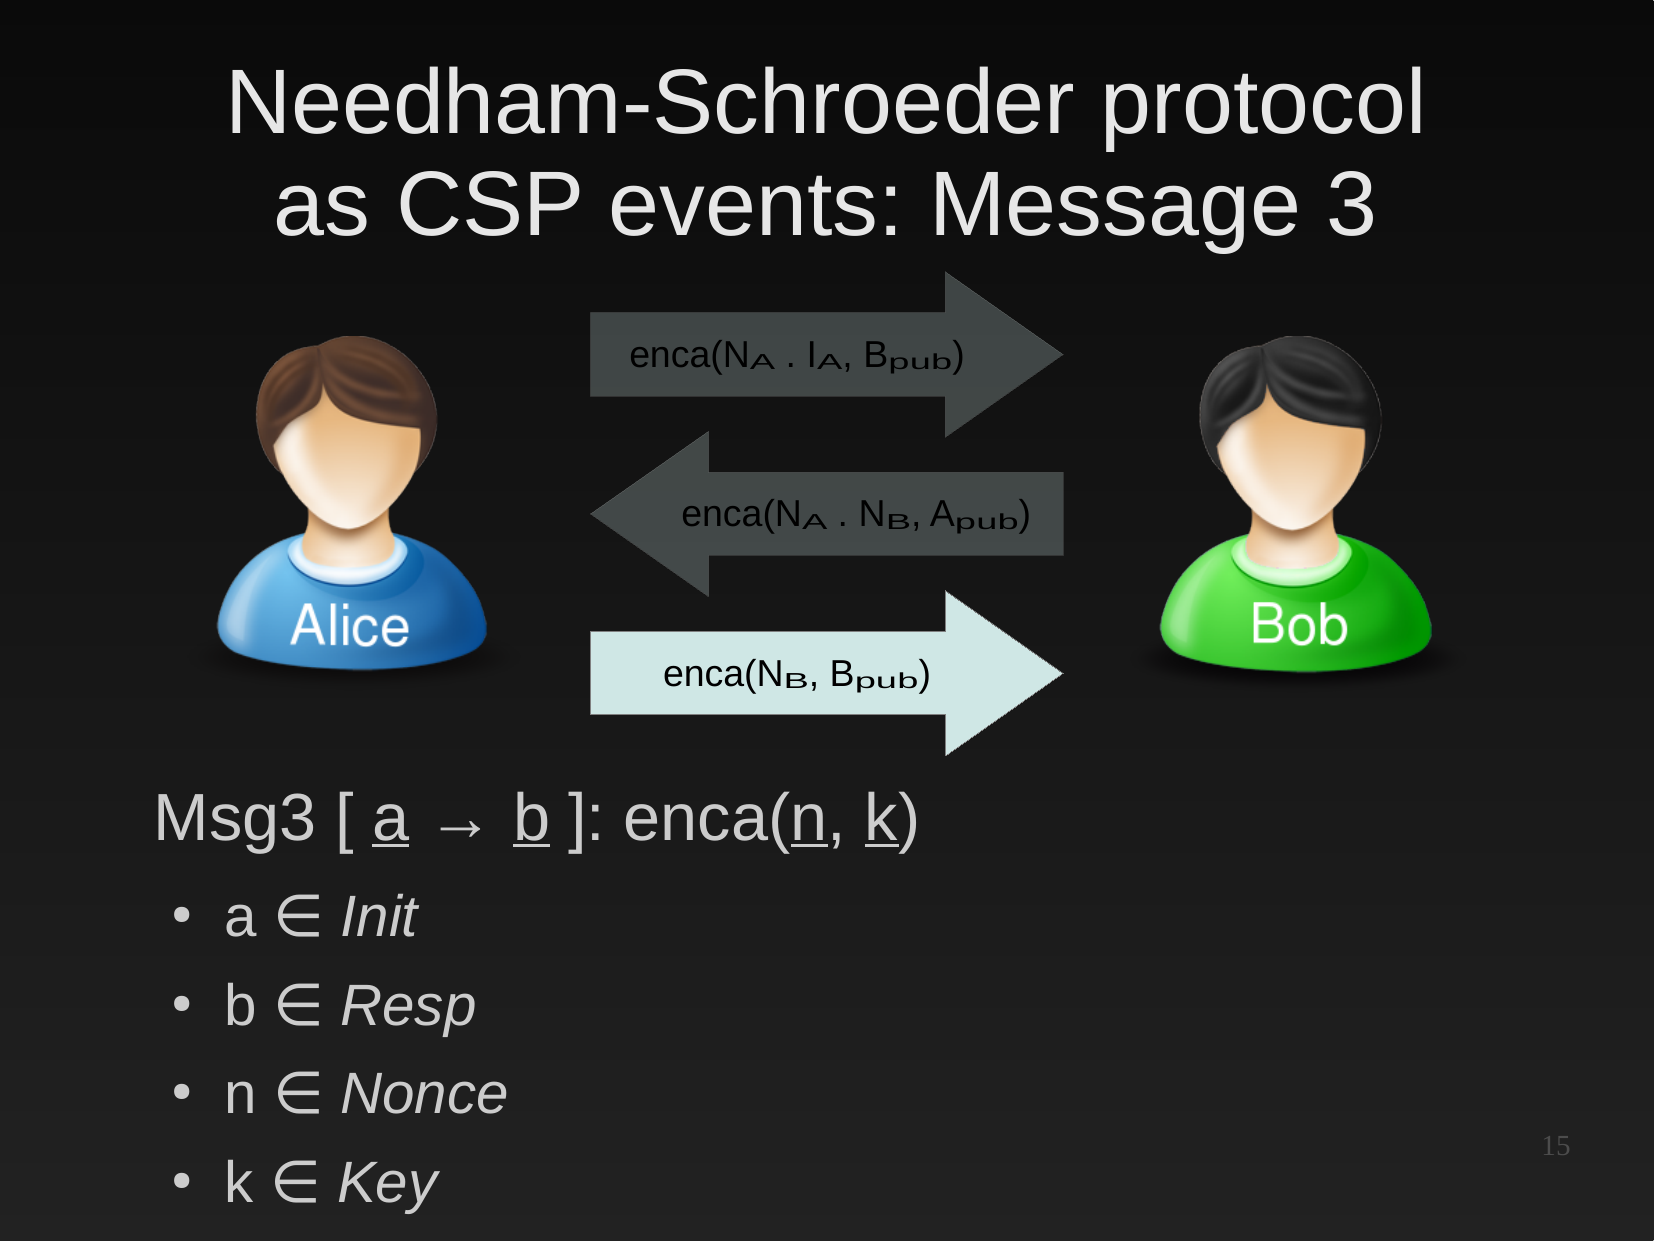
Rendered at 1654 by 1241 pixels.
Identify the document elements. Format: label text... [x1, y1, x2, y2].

title Needham-Schroeder protocol as CSP events: Message 3 [82, 49, 1571, 257]
text_box enca(NA . NB, Apub) [590, 431, 1064, 597]
list Msg3 [ a → b ]: enca(n, k) a ∈ Init b ∈ Resp n ∈ Nonce k ∈ Key [82, 779, 1572, 1217]
text_box enca(NA . IA, Bpub) [590, 271, 1064, 438]
picture [1120, 336, 1477, 693]
picture [177, 336, 532, 692]
text_box enca(NB, Bpub) [590, 590, 1064, 756]
